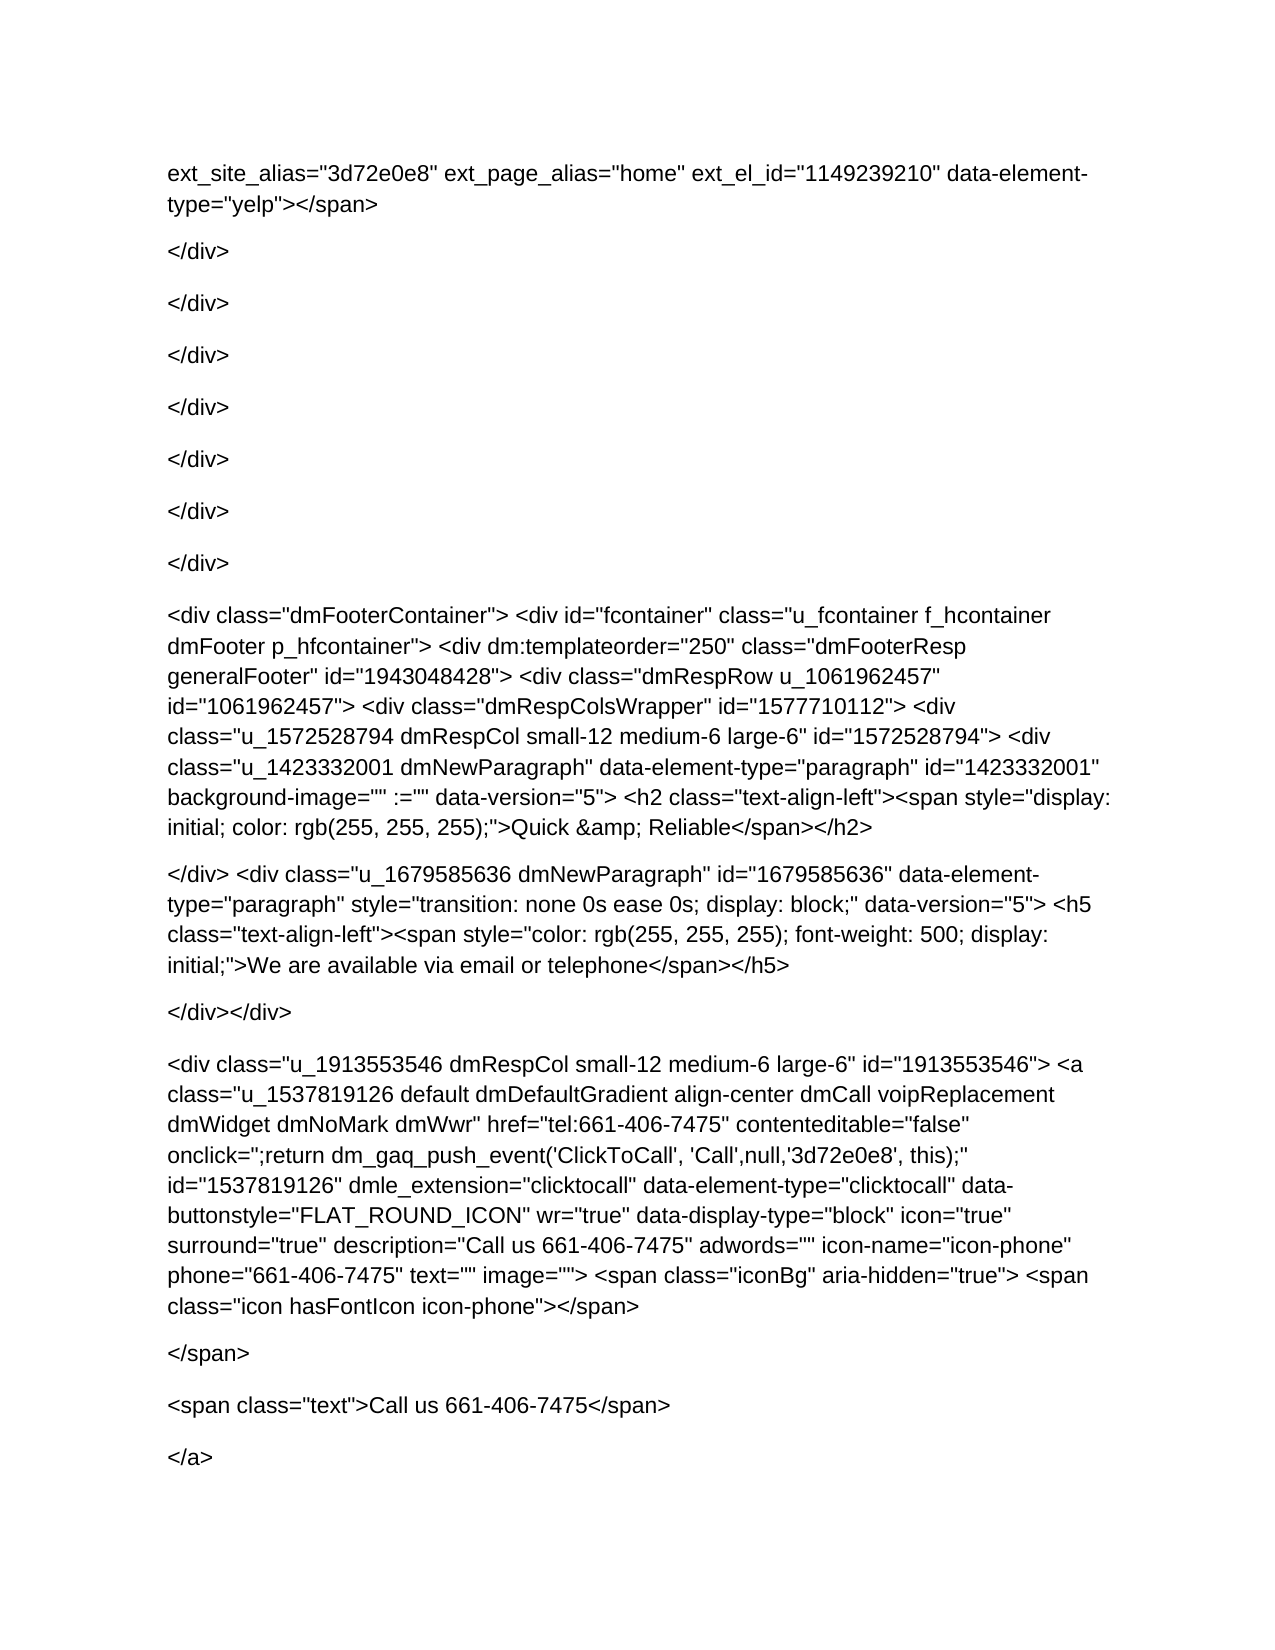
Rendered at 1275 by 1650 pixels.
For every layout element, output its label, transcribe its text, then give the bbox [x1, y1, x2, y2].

table_cell </div> [157, 436, 1125, 488]
table_cell </div></div> [157, 989, 1125, 1041]
table_cell [150, 1434, 157, 1486]
table_cell [150, 488, 157, 540]
table_cell </div> [157, 332, 1125, 384]
table_cell </div> [157, 228, 1125, 279]
table_cell [150, 384, 157, 436]
table_cell [150, 989, 157, 1041]
table_cell [150, 150, 157, 227]
table_cell [150, 1041, 157, 1329]
table_cell </div> [157, 540, 1125, 592]
table_cell [150, 1329, 157, 1381]
table_cell <div class="u_1913553546 dmRespCol small-12 medium-6 large-6" id="1913553546"> <a class="u_1537819126 default dmDefaultGradient align-center dmCall voipReplacement dmWidget dmNoMark dmWwr" href="tel:661-406-7475" contenteditable="false" onclick=";return dm_gaq_push_event('ClickToCall', 'Call',null,'3d72e0e8', this);" id="1537819126" dmle_extension="clicktocall" data-element-type="clicktocall" data-buttonstyle="FLAT_ROUND_ICON" wr="true" data-display-type="block" icon="true" surround="true" description="Call us 661-406-7475" adwords="" icon-name="icon-phone" phone="661-406-7475" text="" image=""> <span class="iconBg" aria-hidden="true"> <span class="icon hasFontIcon icon-phone"></span> [157, 1041, 1125, 1329]
table_cell </div> [157, 384, 1125, 436]
table_cell <span class="text">Call us 661-406-7475</span> [157, 1381, 1125, 1433]
table_cell [150, 540, 157, 592]
table_cell [150, 332, 157, 384]
table_cell </a> [157, 1434, 1125, 1486]
table_cell ext_site_alias="3d72e0e8" ext_page_alias="home" ext_el_id="1149239210" data-element-type="yelp"></span> [157, 150, 1125, 227]
table_cell [150, 280, 157, 332]
table_cell <div class="dmFooterContainer"> <div id="fcontainer" class="u_fcontainer f_hcontainer dmFooter p_hfcontainer"> <div dm:templateorder="250" class="dmFooterResp generalFooter" id="1943048428"> <div class="dmRespRow u_1061962457" id="1061962457"> <div class="dmRespColsWrapper" id="1577710112"> <div class="u_1572528794 dmRespCol small-12 medium-6 large-6" id="1572528794"> <div class="u_1423332001 dmNewParagraph" data-element-type="paragraph" id="1423332001" background-image="" :="" data-version="5"> <h2 class="text-align-left"><span style="display: initial; color: rgb(255, 255, 255);">Quick &amp; Reliable</span></h2> [157, 592, 1125, 851]
table_cell [150, 592, 157, 851]
table_cell [150, 436, 157, 488]
table_cell </div> [157, 280, 1125, 332]
table_cell [150, 228, 157, 279]
table_cell [150, 1381, 157, 1433]
table_cell </span> [157, 1329, 1125, 1381]
table_cell </div> <div class="u_1679585636 dmNewParagraph" id="1679585636" data-element-type="paragraph" style="transition: none 0s ease 0s; display: block;" data-version="5"> <h5 class="text-align-left"><span style="color: rgb(255, 255, 255); font-weight: 500; display: initial;">We are available via email or telephone</span></h5> [157, 851, 1125, 988]
table_cell [150, 851, 157, 988]
table_cell </div> [157, 488, 1125, 540]
